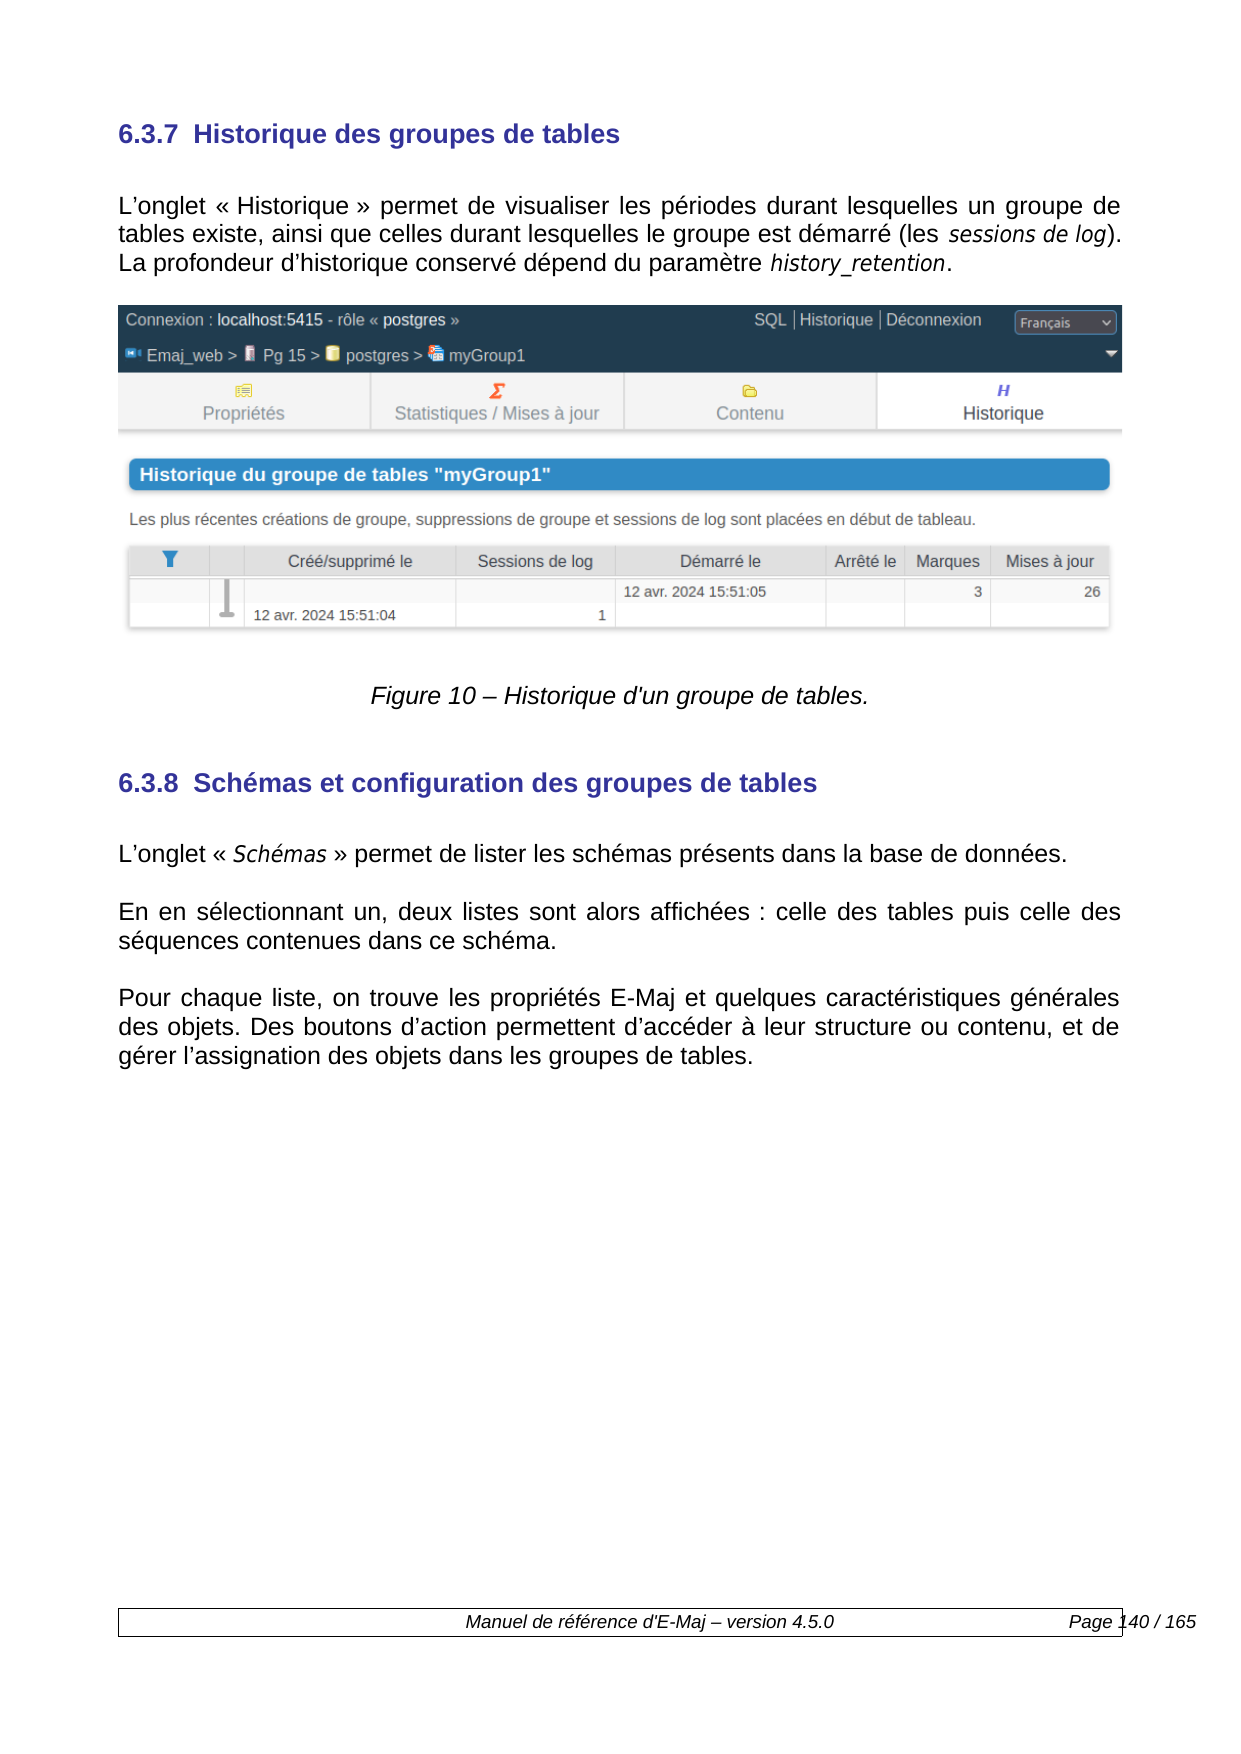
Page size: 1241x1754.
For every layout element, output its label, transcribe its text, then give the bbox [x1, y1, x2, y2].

text L’onglet « Schémas » permet de lister les schémas présents dans la base de données. [118, 839, 1122, 868]
picture [118, 305, 1123, 652]
text En en sélectionnant un, deux listes sont alors affichées : celle des tables puis celle des séquences contenues dans ce schéma. [118, 897, 1122, 954]
subtitle Schémas et configuration des groupes de tables [118, 767, 1122, 798]
text Figure 10 – Historique d'un groupe de tables. [118, 681, 1122, 709]
text Pour chaque liste, on trouve les propriétés E-Maj et quelques caractéristiques générales des objets. Des boutons d’action permettent d’accéder à leur structure ou contenu, et de gérer l’assignation des objets dans les groupes de tables. [118, 983, 1122, 1069]
text L’onglet « Historique » permet de visualiser les périodes durant lesquelles un groupe de tables existe, ainsi que celles durant lesquelles le groupe est démarré (les sessions de log). La profondeur d’historique conservé dépend du paramètre history_retention. [118, 191, 1122, 277]
subtitle Historique des groupes de tables [118, 118, 1122, 149]
